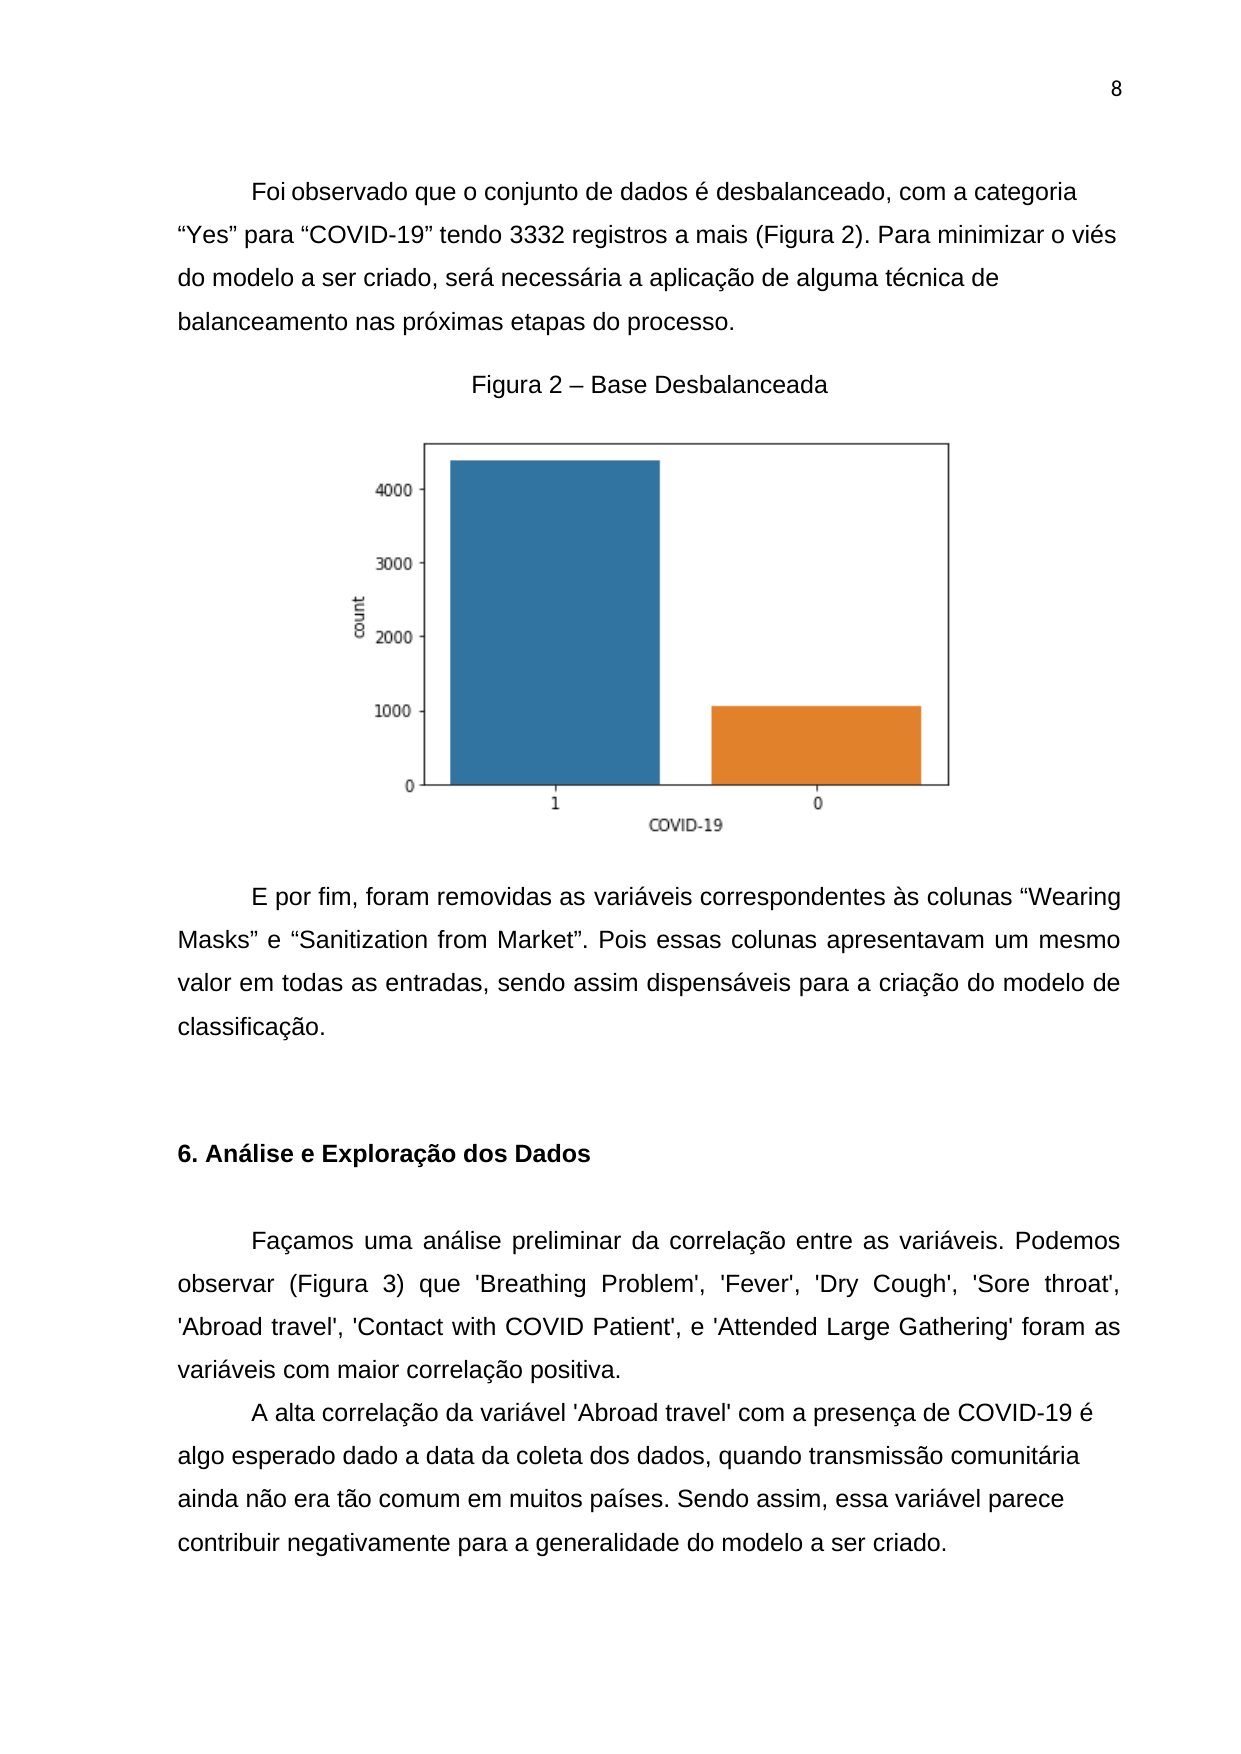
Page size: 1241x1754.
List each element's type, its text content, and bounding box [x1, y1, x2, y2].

text Façamos uma análise preliminar da correlação entre as variáveis. Podemos observar (Figura 3) que 'Breathing Problem', 'Fever', 'Dry Cough', 'Sore throat', 'Abroad travel', 'Contact with COVID Patient', e 'Attended Large Gathering' foram as variáveis com maior correlação positiva. [177, 1226, 1122, 1384]
text Foi observado que o conjunto de dados é desbalanceado, com a categoria “Yes” para “COVID-19” tendo 3332 registros a mais (Figura 2). Para minimizar o viés do modelo a ser criado, será necessária a aplicação de alguma técnica de balanceamento nas próximas etapas do processo. [177, 177, 1122, 335]
text Figura 2 – Base Desbalanceada [177, 371, 1122, 399]
picture [341, 434, 959, 844]
text A alta correlação da variável 'Abroad travel' com a presença de COVID-19 é algo esperado dado a data da coleta dos dados, quando transmissão comunitária ainda não era tão comum em muitos países. Sendo assim, essa variável parece contribuir negativamente para a generalidade do modelo a ser criado. [177, 1398, 1122, 1556]
text E por fim, foram removidas as variáveis correspondentes às colunas “Wearing Masks” e “Sanitization from Market”. Pois essas colunas apresentavam um mesmo valor em todas as entradas, sendo assim dispensáveis para a criação do modelo de classificação. [177, 882, 1122, 1040]
subtitle 6. Análise e Exploração dos Dados [177, 1139, 1122, 1168]
